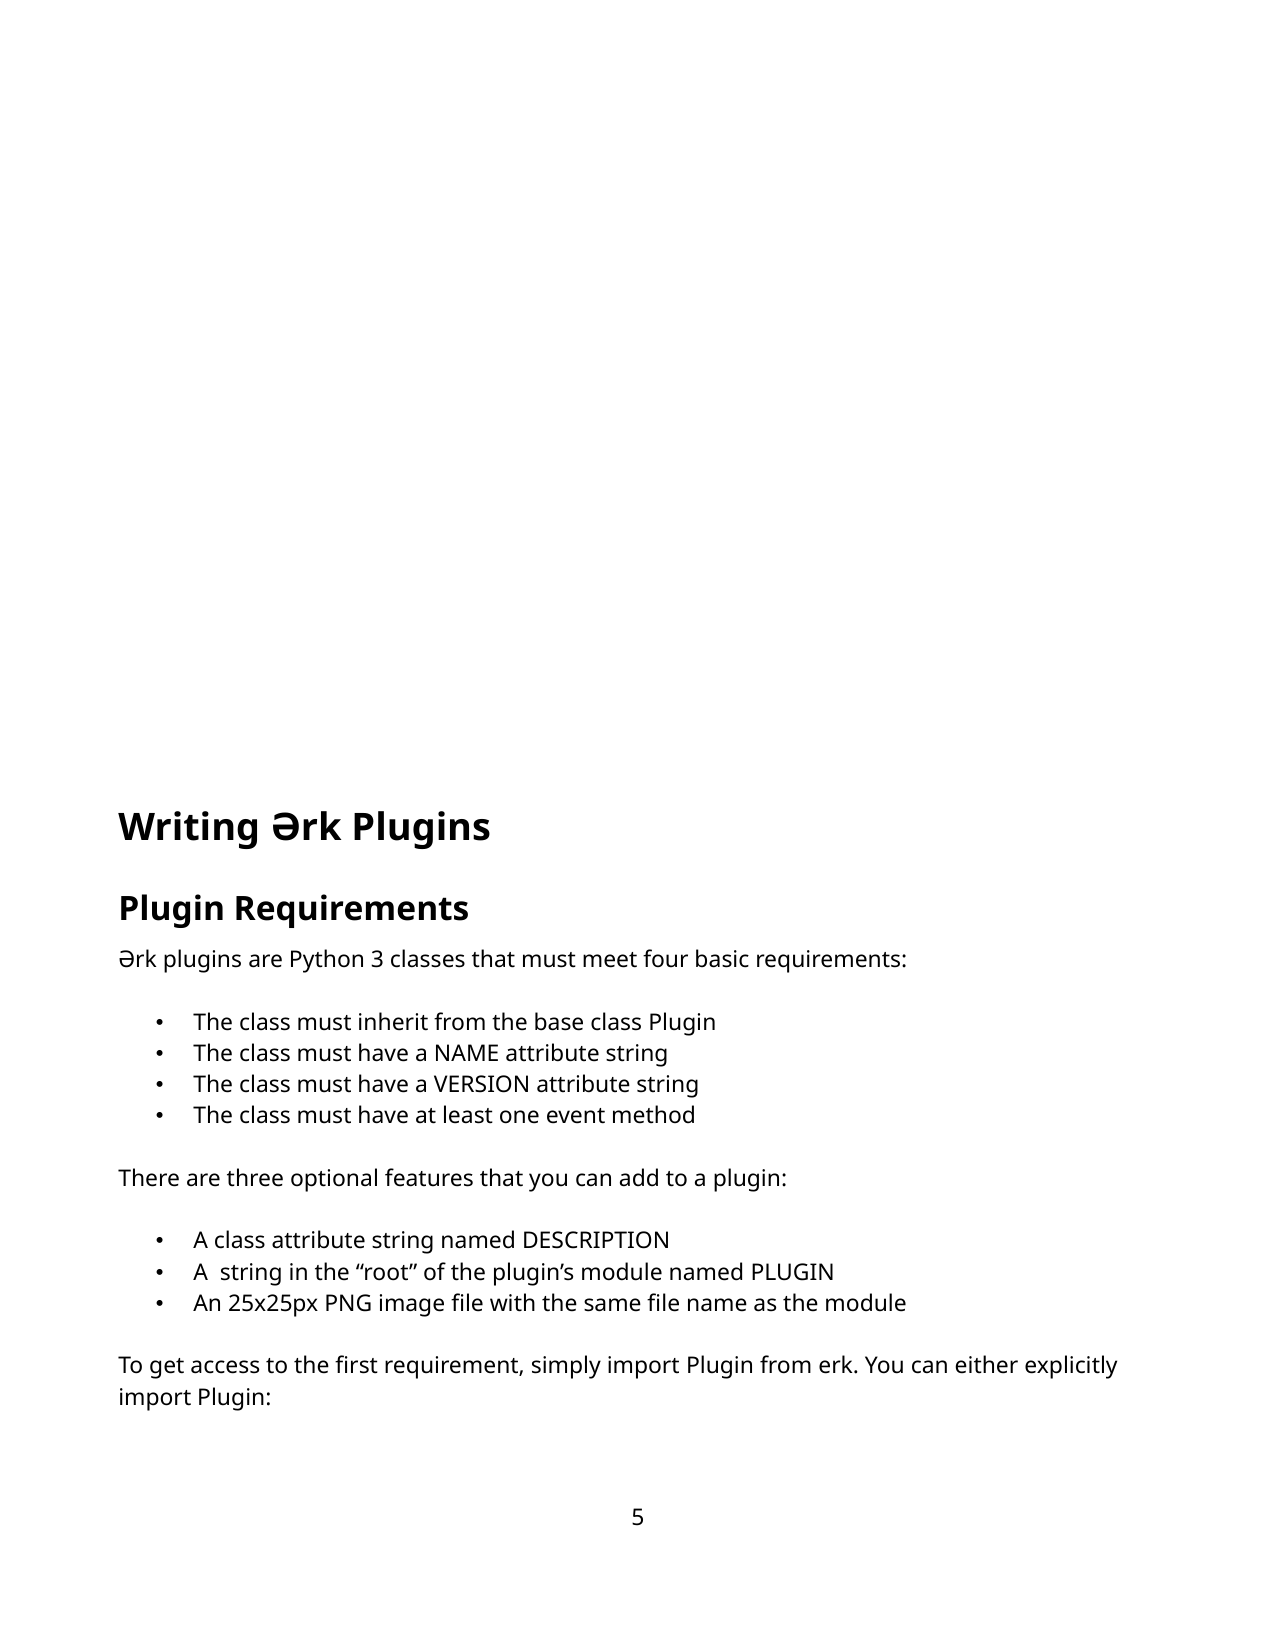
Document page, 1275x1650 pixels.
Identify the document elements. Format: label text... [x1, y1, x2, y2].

text To get access to the first requirement, simply import Plugin from erk. You can either explicitly import Plugin: [118, 1349, 1157, 1412]
text There are three optional features that you can add to a plugin: [118, 1162, 1157, 1193]
text Ərk plugins are Python 3 classes that must meet four basic requirements: [118, 943, 1157, 974]
list The class must have at least one event method [156, 1099, 1157, 1131]
subtitle Plugin Requirements [118, 885, 1157, 931]
list The class must inherit from the base class Plugin [156, 1006, 1157, 1037]
list A string in the “root” of the plugin’s module named PLUGIN [156, 1256, 1157, 1287]
list The class must have a VERSION attribute string [156, 1068, 1157, 1099]
list The class must have a NAME attribute string [156, 1037, 1157, 1068]
subtitle Writing Ərk Plugins [118, 800, 1157, 852]
list An 25x25px PNG image file with the same file name as the module [156, 1287, 1157, 1318]
list A class attribute string named DESCRIPTION [156, 1224, 1157, 1256]
